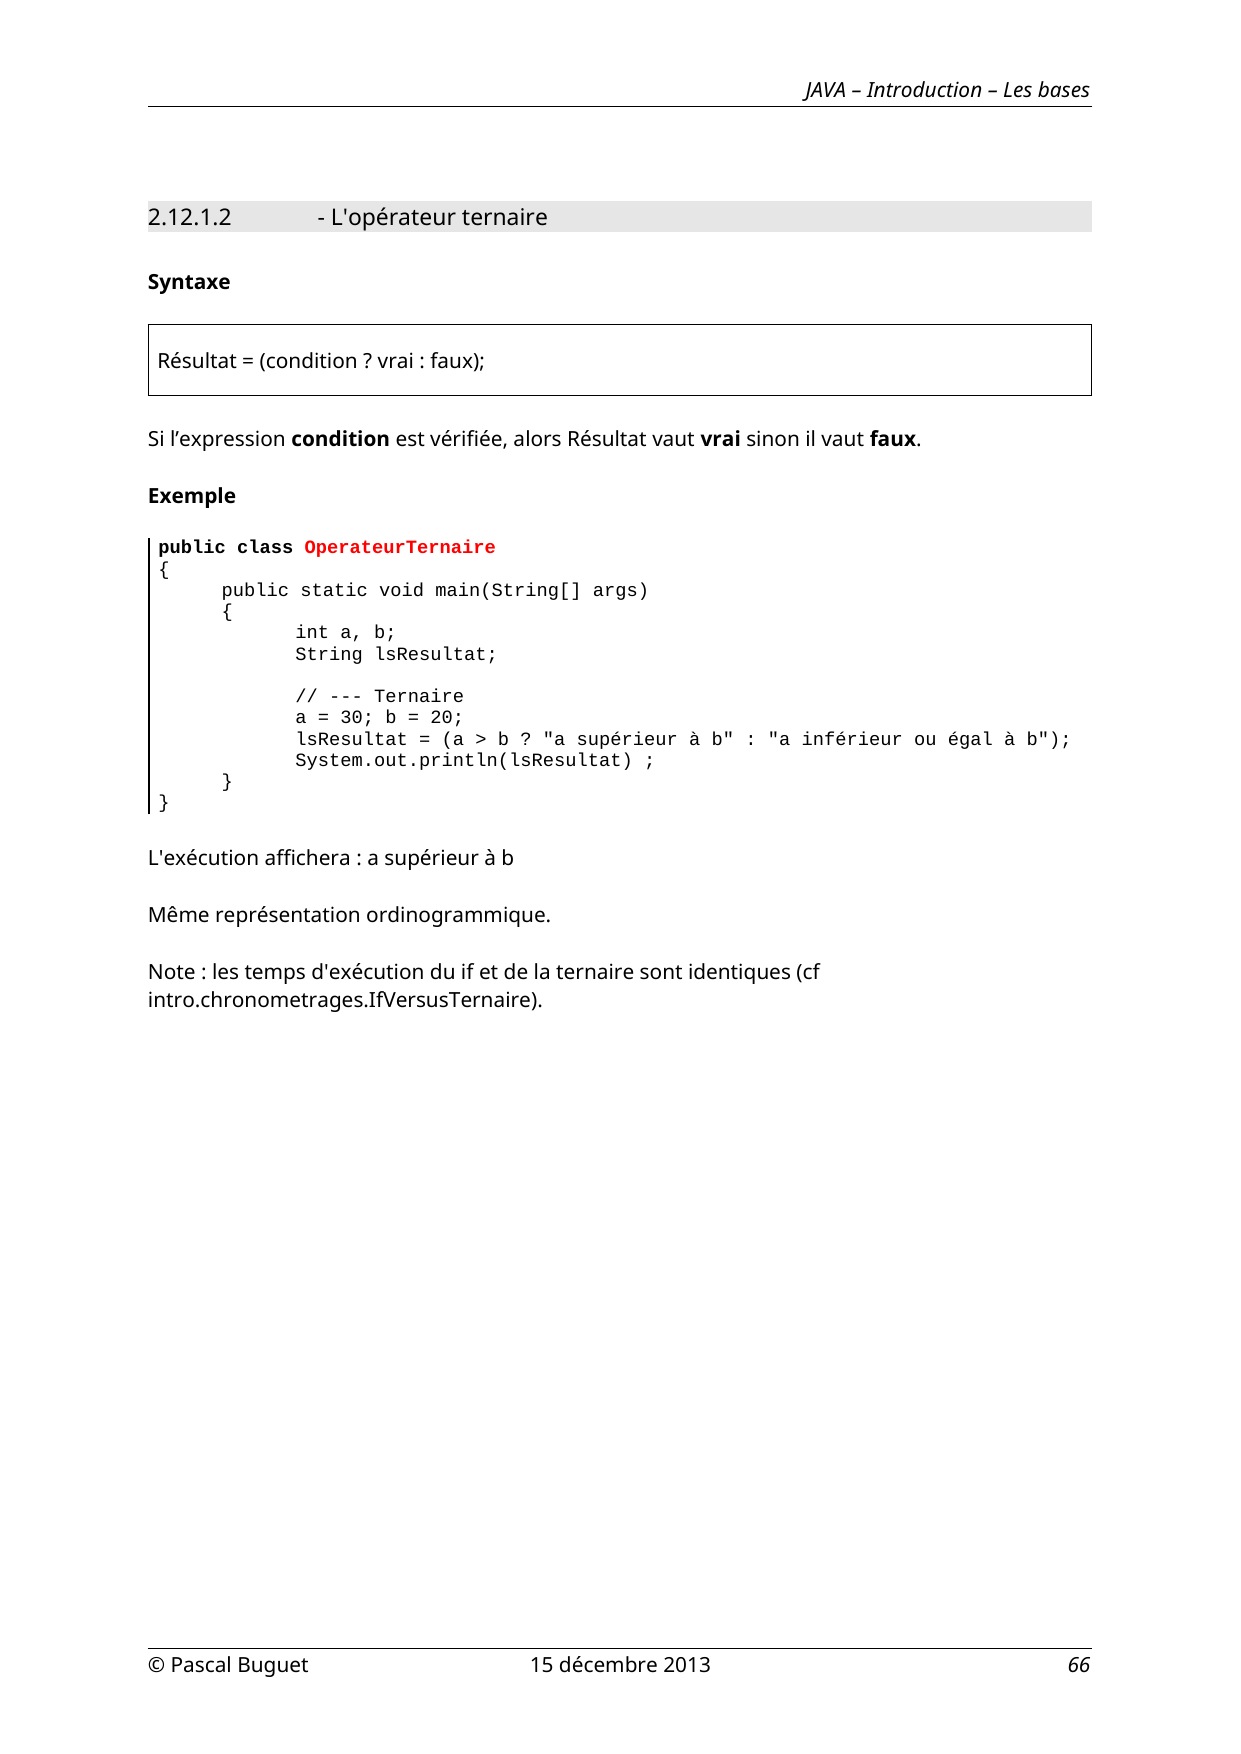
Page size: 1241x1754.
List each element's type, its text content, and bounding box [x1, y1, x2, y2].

text Même représentation ordinogrammique. [148, 900, 1092, 928]
text lsResultat = (a > b ? "a supérieur à b" : "a inférieur ou égal à b"); [150, 729, 1092, 751]
text } [150, 772, 1092, 793]
subtitle - L'opérateur ternaire [148, 201, 1092, 232]
text } [150, 793, 1092, 814]
text Note : les temps d'exécution du if et de la ternaire sont identiques (cf intro.chronometrages.IfVersusTernaire). [148, 957, 1092, 1014]
text Exemple [148, 481, 1092, 510]
text System.out.println(lsResultat) ; [150, 751, 1092, 772]
text Syntaxe [148, 267, 1092, 296]
text Résultat = (condition ? vrai : faux); [149, 325, 1091, 395]
text L'exécution affichera : a supérieur à b [148, 843, 1092, 871]
text { [150, 559, 1092, 581]
text // --- Ternaire [150, 687, 1092, 708]
text Si l’expression condition est vérifiée, alors Résultat vaut vrai sinon il vaut faux. [148, 424, 1092, 453]
text public static void main(String[] args) [150, 581, 1092, 602]
text public class OperateurTernaire [150, 538, 1092, 559]
text int a, b; [150, 623, 1092, 644]
text a = 30; b = 20; [150, 708, 1092, 729]
text { [150, 602, 1092, 623]
text String lsResultat; [150, 644, 1092, 666]
